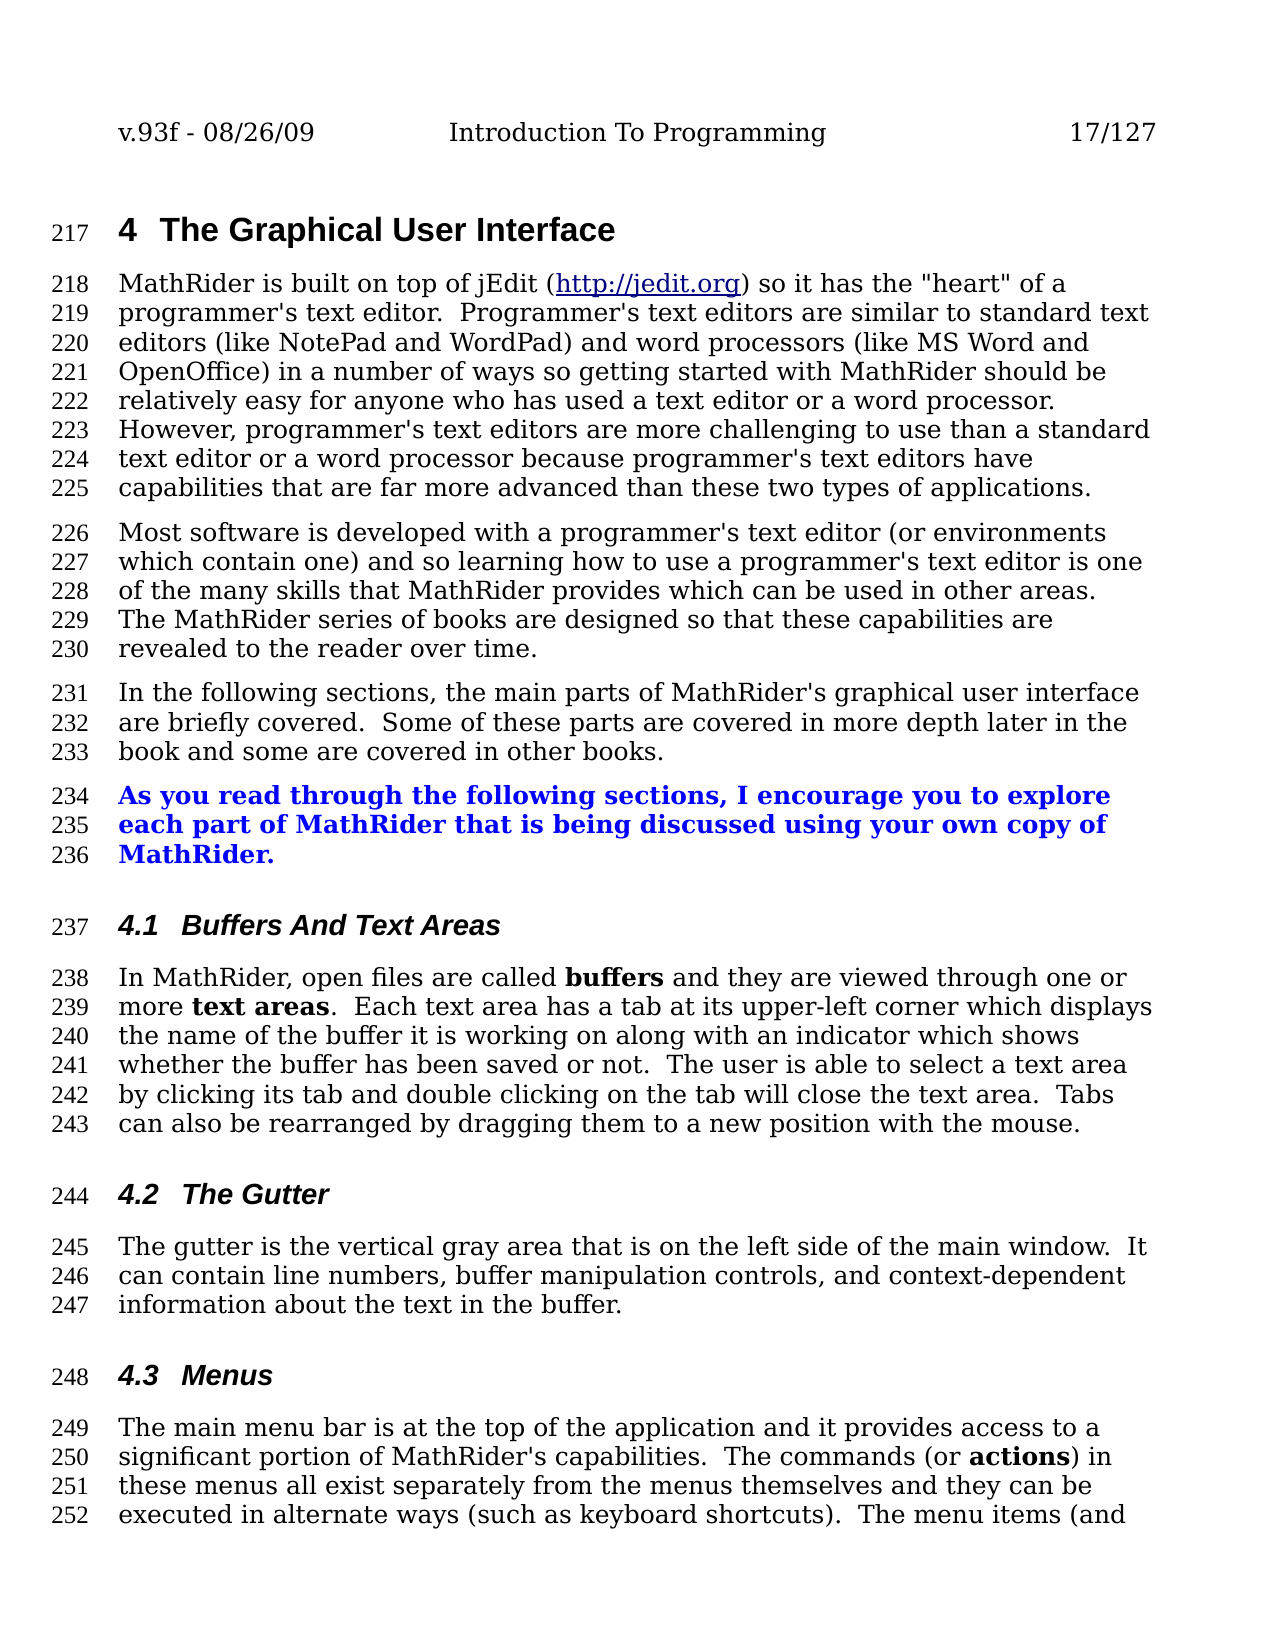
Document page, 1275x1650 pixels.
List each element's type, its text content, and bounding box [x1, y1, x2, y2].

text Most software is developed with a programmer's text editor (or environments which contain one) and so learning how to use a programmer's text editor is one of the many skills that MathRider provides which can be used in other areas. The MathRider series of books are designed so that these capabilities are revealed to the reader over time. [118, 518, 1157, 663]
text The main menu bar is at the top of the application and it provides access to a significant portion of MathRider's capabilities. The commands (or actions) in these menus all exist separately from the menus themselves and they can be executed in alternate ways (such as keyboard shortcuts). The menu items (and [118, 1413, 1157, 1529]
subtitle Buffers And Text Areas [118, 908, 1157, 942]
text MathRider is built on top of jEdit (http://jedit.org) so it has the "heart" of a programmer's text editor. Programmer's text editors are similar to standard text editors (like NotePad and WordPad) and word processors (like MS Word and OpenOffice) in a number of ways so getting started with MathRider should be relatively easy for anyone who has used a text editor or a word processor. However, programmer's text editors are more challenging to use than a standard text editor or a word processor because programmer's text editors have capabilities that are far more advanced than these two types of applications. [118, 269, 1157, 503]
subtitle Menus [118, 1358, 1157, 1392]
subtitle The Gutter [118, 1177, 1157, 1211]
text In MathRider, open files are called buffers and they are viewed through one or more text areas. Each text area has a tab at its upper-left corner which displays the name of the buffer it is working on along with an indicator which shows whether the buffer has been saved or not. The user is able to select a text area by clicking its tab and double clicking on the tab will close the text area. Tabs can also be rearranged by dragging them to a new position with the mouse. [118, 963, 1157, 1138]
subtitle The Graphical User Interface [118, 210, 1157, 248]
text As you read through the following sections, I encourage you to explore each part of MathRider that is being discussed using your own copy of MathRider. [118, 781, 1157, 869]
text In the following sections, the main parts of MathRider's graphical user interface are briefly covered. Some of these parts are covered in more depth later in the book and some are covered in other books. [118, 678, 1157, 766]
text The gutter is the vertical gray area that is on the left side of the main window. It can contain line numbers, buffer manipulation controls, and context-dependent information about the text in the buffer. [118, 1232, 1157, 1319]
